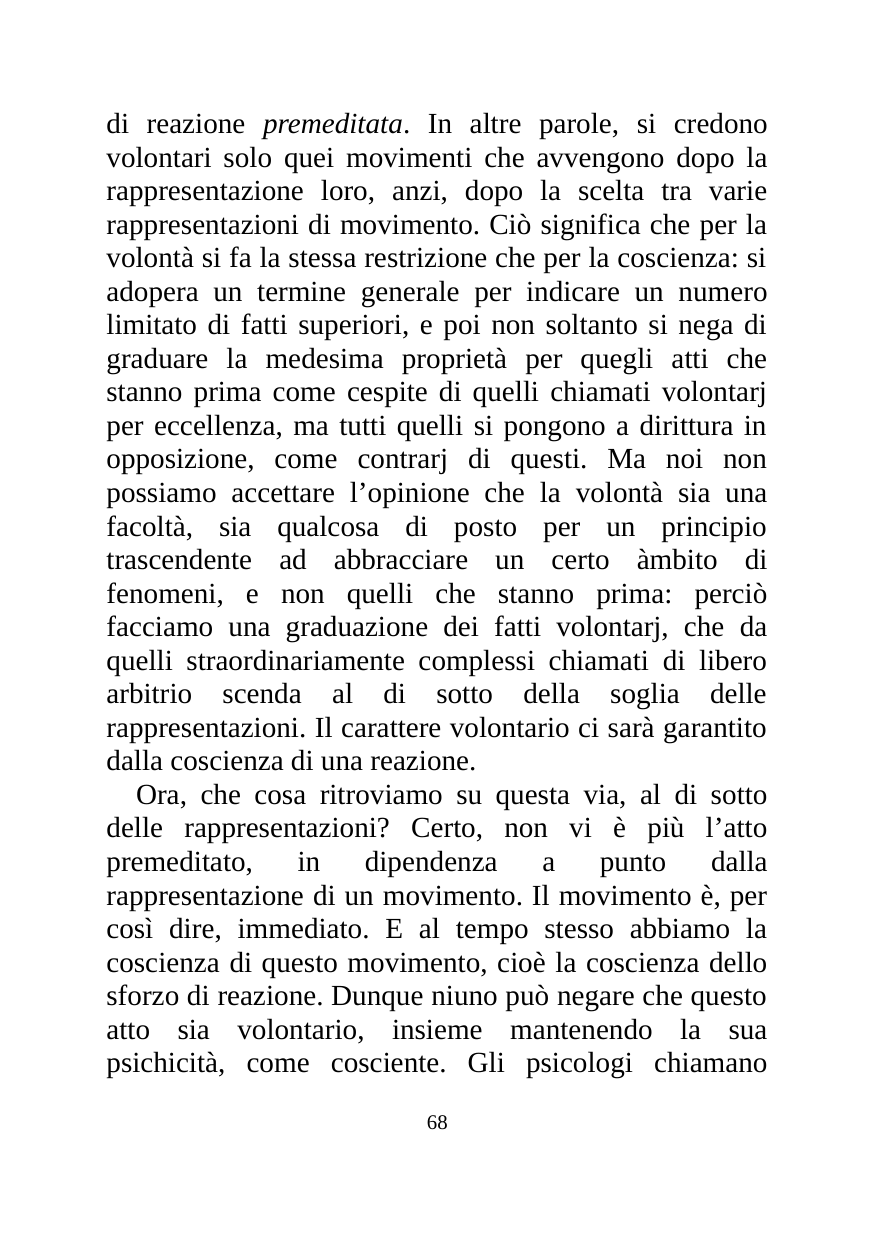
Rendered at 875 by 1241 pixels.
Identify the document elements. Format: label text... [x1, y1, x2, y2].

text Ora, che cosa ritroviamo su questa via, al di sotto delle rappresentazioni? Certo, non vi è più l’atto premeditato, in dipendenza a punto dalla rappresentazione di un movimento. Il movimento è, per così dire, immediato. E al tempo stesso abbiamo la coscienza di questo movimento, cioè la coscienza dello sforzo di reazione. Dunque niuno può negare che questo atto sia volontario, insieme mantenendo la sua psichicità, come cosciente. Gli psicologi chiamano [106, 777, 768, 1079]
text di reazione premeditata. In altre parole, si credono volontari solo quei movimenti che avvengono dopo la rappresentazione loro, anzi, dopo la scelta tra varie rappresentazioni di movimento. Ciò significa che per la volontà si fa la stessa restrizione che per la coscienza: si adopera un termine generale per indicare un numero limitato di fatti superiori, e poi non soltanto si nega di graduare la medesima proprietà per quegli atti che stanno prima come cespite di quelli chiamati volontarj per eccellenza, ma tutti quelli si pongono a dirittura in opposizione, come contrarj di questi. Ma noi non possiamo accettare l’opinione che la volontà sia una facoltà, sia qualcosa di posto per un principio trascendente ad abbracciare un certo àmbito di fenomeni, e non quelli che stanno prima: perciò facciamo una graduazione dei fatti volontarj, che da quelli straordinariamente complessi chiamati di libero arbitrio scenda al di sotto della soglia delle rappresentazioni. Il carattere volontario ci sarà garantito dalla coscienza di una reazione. [106, 106, 768, 777]
